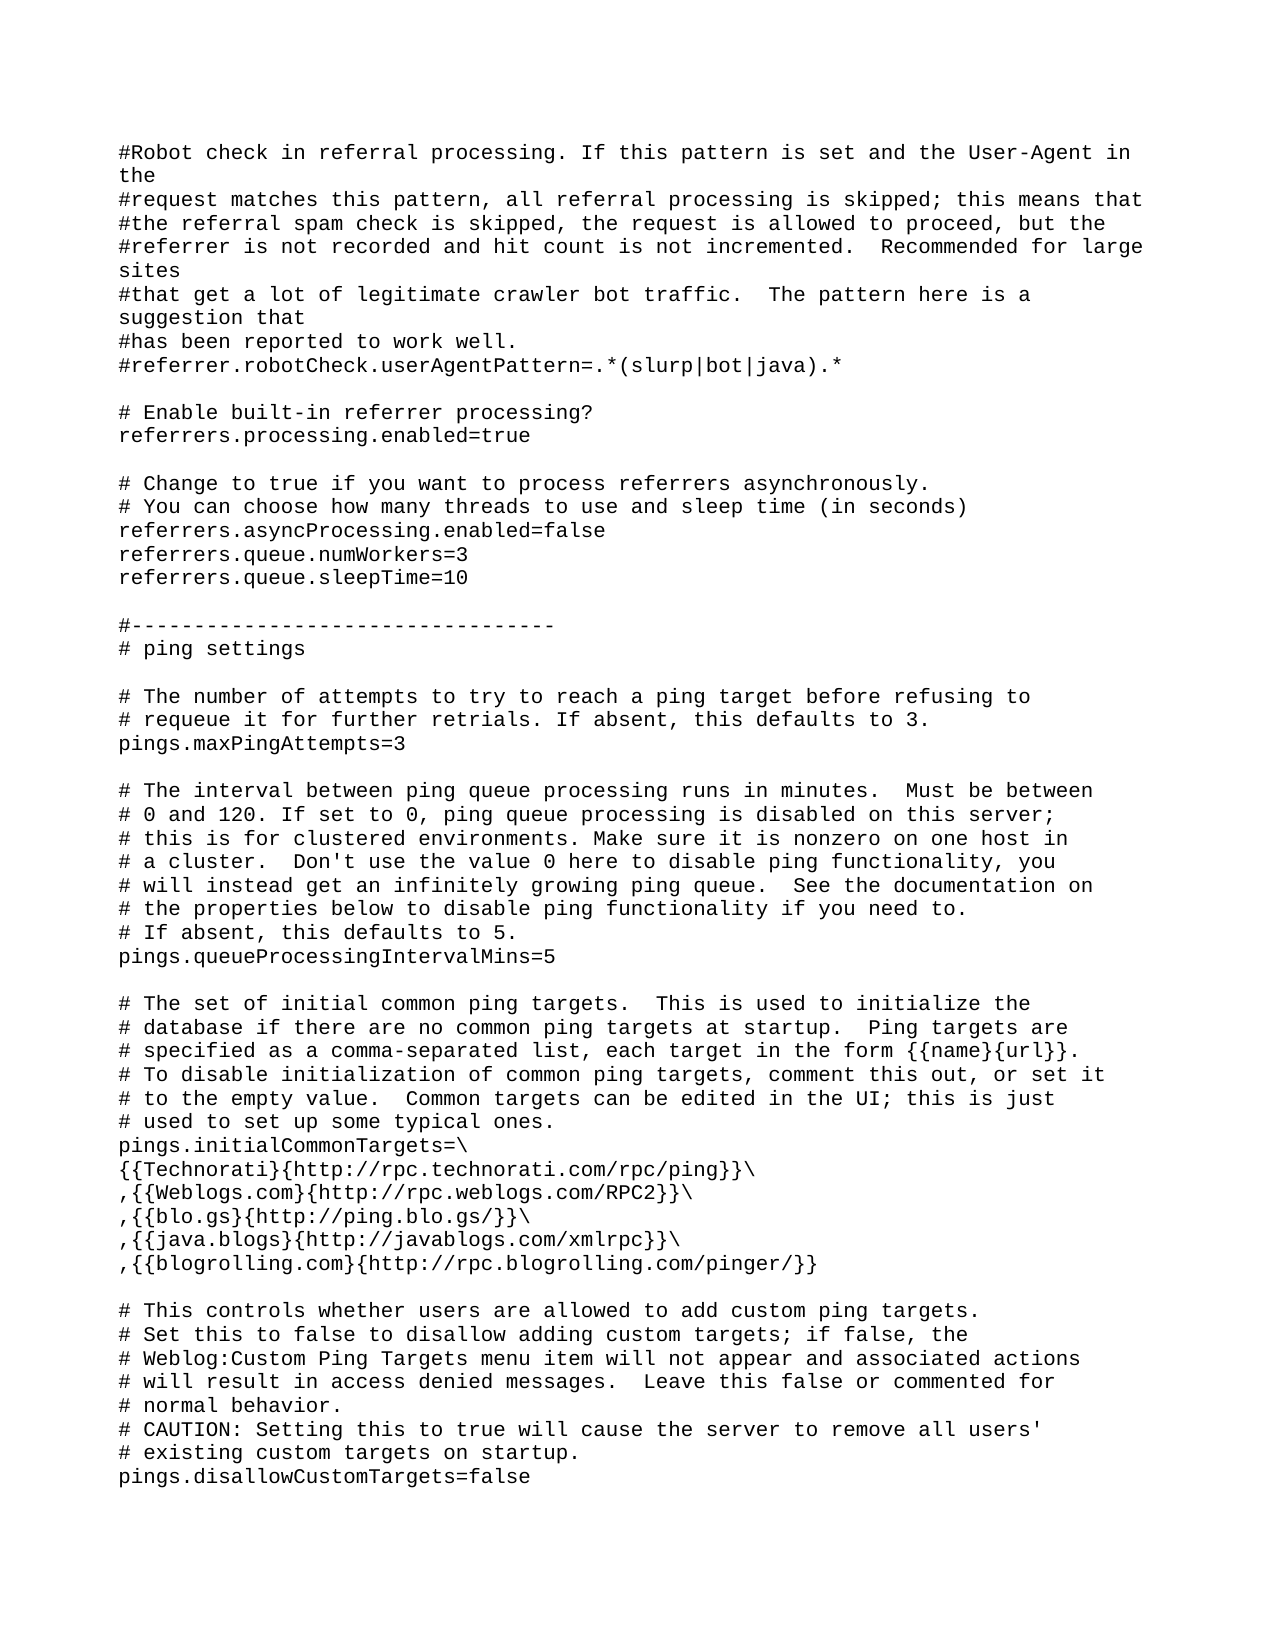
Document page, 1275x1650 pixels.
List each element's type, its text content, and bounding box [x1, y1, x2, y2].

text # Weblog:Custom Ping Targets menu item will not appear and associated actions [118, 1348, 1157, 1371]
text # to the empty value. Common targets can be edited in the UI; this is just [118, 1088, 1157, 1111]
text referrers.asyncProcessing.enabled=false [118, 520, 1157, 544]
text # will result in access denied messages. Leave this false or commented for [118, 1371, 1157, 1395]
text # This controls whether users are allowed to add custom ping targets. [118, 1300, 1157, 1324]
text pings.initialCommonTargets=\ [118, 1135, 1157, 1158]
text # The number of attempts to try to reach a ping target before refusing to [118, 686, 1157, 709]
text # will instead get an infinitely growing ping queue. See the documentation on [118, 875, 1157, 898]
text {{Technorati}{http://rpc.technorati.com/rpc/ping}}\ [118, 1158, 1157, 1182]
text # CAUTION: Setting this to true will cause the server to remove all users' [118, 1419, 1157, 1442]
text # Enable built-in referrer processing? [118, 402, 1157, 426]
text # a cluster. Don't use the value 0 here to disable ping functionality, you [118, 851, 1157, 875]
text referrers.queue.numWorkers=3 [118, 544, 1157, 567]
text # Change to true if you want to process referrers asynchronously. [118, 473, 1157, 496]
text #the referral spam check is skipped, the request is allowed to proceed, but the [118, 213, 1157, 236]
text # specified as a comma-separated list, each target in the form {{name}{url}}. [118, 1040, 1157, 1064]
text # existing custom targets on startup. [118, 1442, 1157, 1466]
text # this is for clustered environments. Make sure it is nonzero on one host in [118, 827, 1157, 851]
text ,{{java.blogs}{http://javablogs.com/xmlrpc}}\ [118, 1229, 1157, 1253]
text referrers.queue.sleepTime=10 [118, 567, 1157, 591]
text #Robot check in referral processing. If this pattern is set and the User-Agent in the [118, 142, 1157, 189]
text #referrer is not recorded and hit count is not incremented. Recommended for large sites [118, 236, 1157, 284]
text #request matches this pattern, all referral processing is skipped; this means that [118, 189, 1157, 213]
text referrers.processing.enabled=true [118, 426, 1157, 449]
text # You can choose how many threads to use and sleep time (in seconds) [118, 496, 1157, 520]
text # The set of initial common ping targets. This is used to initialize the [118, 993, 1157, 1017]
text ,{{Weblogs.com}{http://rpc.weblogs.com/RPC2}}\ [118, 1182, 1157, 1206]
text pings.queueProcessingIntervalMins=5 [118, 946, 1157, 969]
text # The interval between ping queue processing runs in minutes. Must be between [118, 780, 1157, 804]
text # To disable initialization of common ping targets, comment this out, or set it [118, 1064, 1157, 1088]
text #referrer.robotCheck.userAgentPattern=.*(slurp|bot|java).* [118, 354, 1157, 378]
text pings.disallowCustomTargets=false [118, 1466, 1157, 1489]
text #that get a lot of legitimate crawler bot traffic. The pattern here is a suggestion that [118, 284, 1157, 331]
text ,{{blo.gs}{http://ping.blo.gs/}}\ [118, 1206, 1157, 1229]
text # the properties below to disable ping functionality if you need to. [118, 898, 1157, 922]
text #---------------------------------- [118, 615, 1157, 638]
text # Set this to false to disallow adding custom targets; if false, the [118, 1324, 1157, 1348]
text # database if there are no common ping targets at startup. Ping targets are [118, 1017, 1157, 1040]
text # requeue it for further retrials. If absent, this defaults to 3. [118, 709, 1157, 733]
text # 0 and 120. If set to 0, ping queue processing is disabled on this server; [118, 804, 1157, 827]
text # normal behavior. [118, 1395, 1157, 1419]
text ,{{blogrolling.com}{http://rpc.blogrolling.com/pinger/}} [118, 1253, 1157, 1277]
text # If absent, this defaults to 5. [118, 922, 1157, 946]
text #has been reported to work well. [118, 331, 1157, 354]
text pings.maxPingAttempts=3 [118, 733, 1157, 757]
text # ping settings [118, 638, 1157, 662]
text # used to set up some typical ones. [118, 1111, 1157, 1135]
